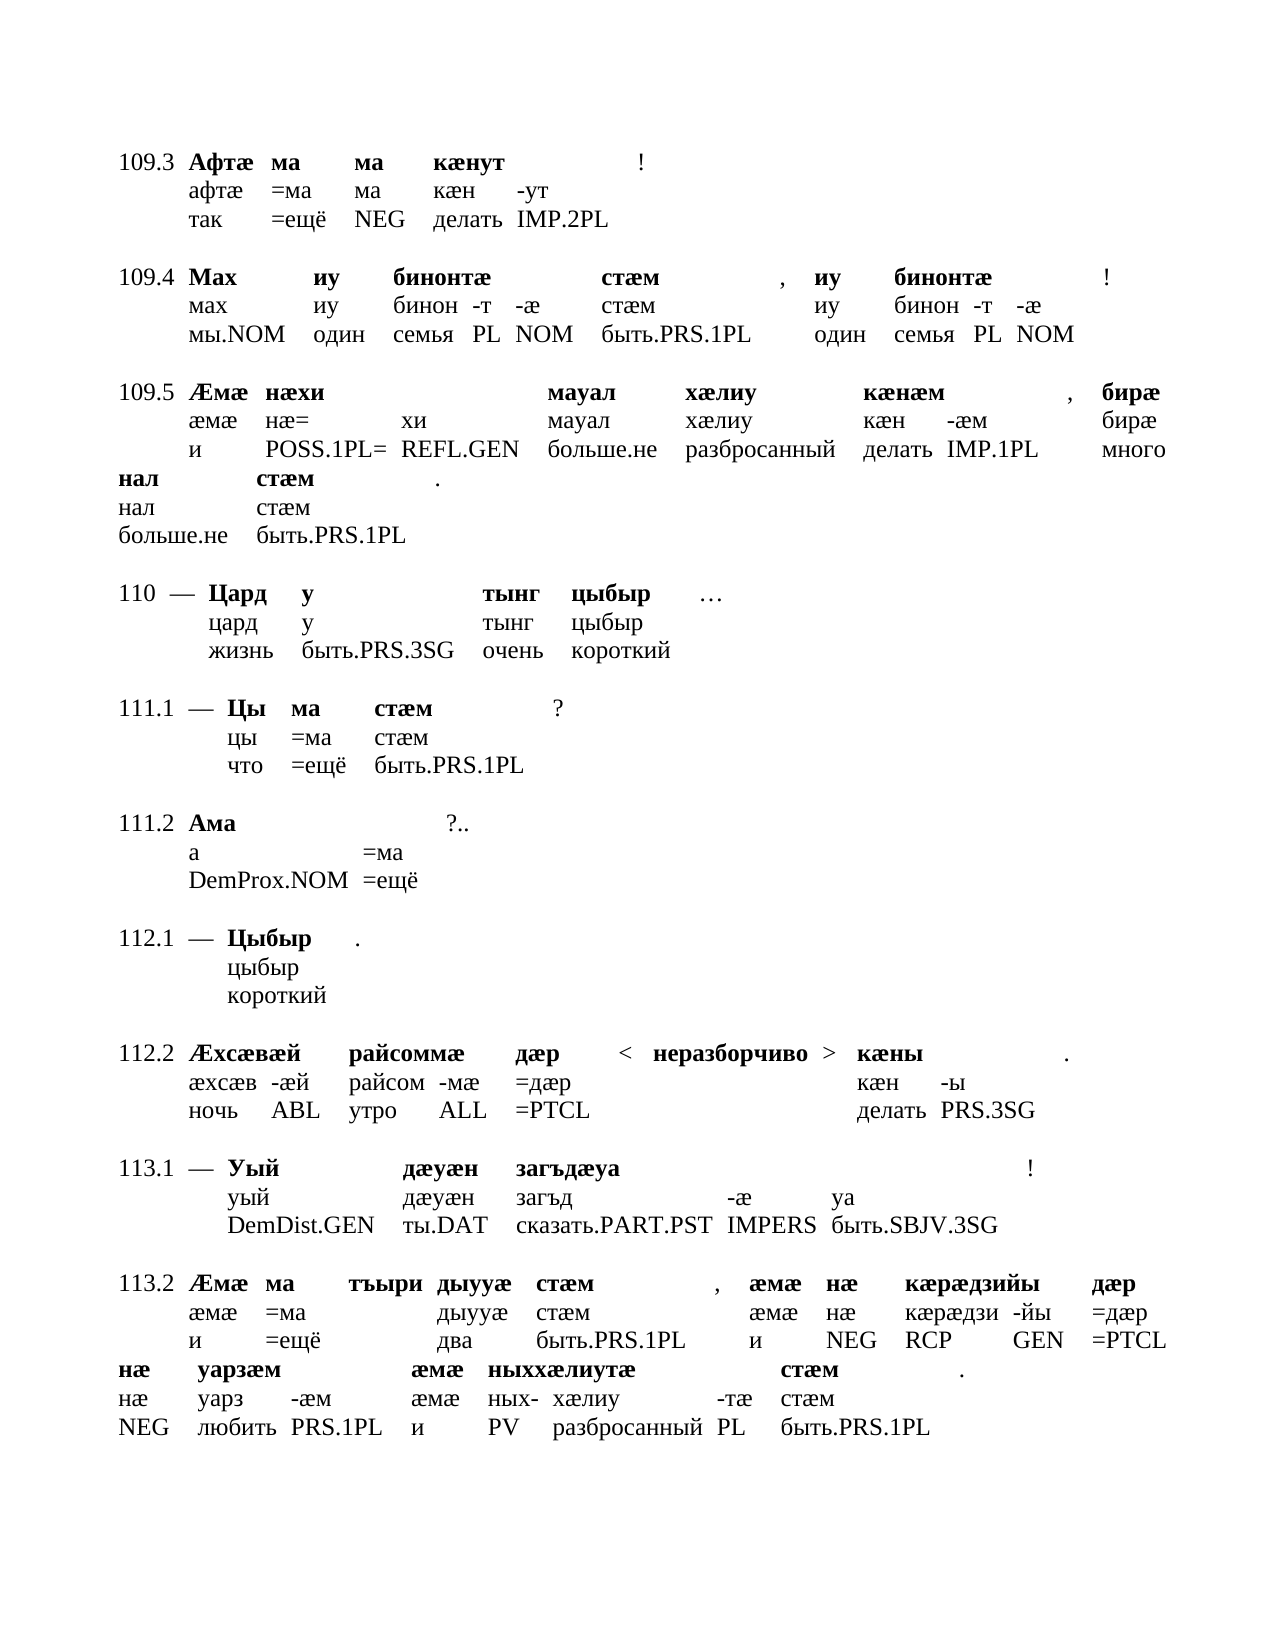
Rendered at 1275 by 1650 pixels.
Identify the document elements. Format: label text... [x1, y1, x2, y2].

text и [411, 1412, 460, 1441]
text -ут [517, 176, 609, 204]
text тынг [482, 578, 557, 607]
text нæ [826, 1297, 877, 1326]
text -æ [1016, 291, 1074, 319]
text цыбыр [571, 607, 671, 636]
text кæрæдзийы [905, 1268, 1078, 1297]
text больше.не [547, 434, 657, 463]
text ! [1026, 1153, 1047, 1182]
text Æмæ [188, 377, 251, 406]
text DemDist.GEN [227, 1211, 375, 1239]
text загъдæуа [516, 1153, 1012, 1182]
text PV [488, 1412, 539, 1441]
text так [188, 204, 243, 233]
text уарз [197, 1383, 277, 1412]
text =PTCL [515, 1096, 590, 1124]
text стæм [256, 492, 407, 521]
text 112.2 [118, 1038, 174, 1067]
text æмæ [749, 1268, 812, 1297]
text стæм [256, 463, 421, 492]
text -æ [727, 1182, 817, 1211]
text очень [482, 636, 543, 664]
text 111.2 [118, 808, 174, 837]
text Æмæ [188, 1268, 251, 1297]
text иу [313, 262, 379, 291]
text — [188, 1153, 213, 1170]
text ма [271, 147, 340, 176]
text и [188, 1326, 237, 1354]
text æмæ [188, 406, 237, 434]
text … [698, 578, 723, 607]
text ма [265, 1268, 334, 1297]
text кæны [857, 1038, 1049, 1067]
text — [169, 596, 194, 607]
text стæм [374, 693, 538, 722]
text стæм [780, 1383, 931, 1412]
text нæ [826, 1268, 891, 1297]
text цард [208, 607, 274, 636]
text PL [472, 319, 501, 348]
text , [1067, 377, 1088, 406]
text быть.PRS.1PL [780, 1412, 931, 1441]
text короткий [227, 981, 327, 1009]
text NOM [515, 319, 573, 348]
text -т [973, 291, 1002, 319]
text ! [637, 147, 658, 176]
text POSS.1PL= [265, 434, 387, 463]
text у [301, 578, 469, 607]
text IMPERS [727, 1211, 817, 1239]
text Цыбыр [227, 923, 341, 952]
text быть.PRS.1PL [374, 751, 525, 779]
text кæн [857, 1067, 927, 1096]
text . [1063, 1038, 1084, 1067]
text и [749, 1326, 798, 1354]
text нæ= [265, 406, 387, 434]
text быть.PRS.1PL [256, 521, 407, 549]
text 110 [118, 578, 156, 607]
text стæм [536, 1297, 686, 1326]
text райсом [348, 1067, 425, 1096]
text =дæр [1092, 1297, 1167, 1326]
text IMP.2PL [517, 204, 609, 233]
text =ма [265, 1297, 321, 1326]
text быть.SBJV.3SG [831, 1211, 998, 1239]
text много [1102, 434, 1166, 463]
text мауал [547, 406, 657, 434]
text нæ [118, 1383, 169, 1412]
text -ы [940, 1067, 1036, 1096]
text делать [863, 434, 933, 463]
text -æй [271, 1067, 321, 1096]
text у [301, 607, 455, 636]
text NEG [118, 1412, 169, 1441]
text 112.1 [118, 923, 174, 952]
text ныххæлиутæ [488, 1354, 767, 1383]
text -йы [1013, 1297, 1064, 1326]
text -тæ [717, 1383, 753, 1412]
text нæхи [265, 377, 533, 406]
text дæр [515, 1038, 604, 1067]
text . [958, 1354, 979, 1383]
text =PTCL [1092, 1326, 1167, 1354]
text семья [894, 319, 959, 348]
text æмæ [411, 1354, 474, 1383]
text делать [857, 1096, 927, 1124]
text =ещё [362, 866, 418, 894]
text бирæ [1102, 406, 1166, 434]
text стæм [374, 722, 525, 751]
text цыбыр [227, 952, 327, 981]
text быть.PRS.3SG [301, 636, 455, 664]
text уый [227, 1182, 375, 1211]
text хи [401, 406, 519, 434]
text нæ [118, 1354, 183, 1383]
text æмæ [411, 1383, 460, 1412]
text хæлиу [685, 377, 849, 406]
text жизнь [208, 636, 274, 664]
text RCP [905, 1326, 999, 1354]
text два [437, 1326, 508, 1354]
text =ещё [271, 204, 326, 233]
text =ма [271, 176, 326, 204]
text цыбыр [571, 578, 684, 607]
text Уый [227, 1153, 389, 1182]
text æмæ [188, 1297, 237, 1326]
text мы.NOM [188, 319, 286, 348]
text > [822, 1038, 843, 1067]
text PL [973, 319, 1002, 348]
text 109.5 [118, 377, 174, 406]
text ? [552, 693, 573, 722]
text короткий [571, 636, 671, 664]
text PL [717, 1412, 753, 1441]
text дæуæн [403, 1182, 488, 1211]
text ма [354, 147, 419, 176]
text утро [348, 1096, 425, 1124]
text 111.1 [118, 693, 174, 722]
text кæн [433, 176, 503, 204]
text PRS.3SG [940, 1096, 1036, 1124]
text нал [118, 492, 228, 521]
text мах [188, 291, 286, 319]
text бинон [393, 291, 458, 319]
text цы [227, 722, 263, 751]
text ма [354, 176, 406, 204]
text райсоммæ [348, 1038, 501, 1067]
text -т [472, 291, 501, 319]
text ма [291, 693, 360, 722]
text =дæр [515, 1067, 590, 1096]
text один [313, 319, 365, 348]
text а [188, 837, 349, 866]
text больше.не [118, 521, 228, 549]
text . [434, 463, 455, 492]
text ты.DAT [403, 1211, 488, 1239]
text =ма [291, 722, 346, 751]
text ! [1102, 262, 1123, 291]
text Афтæ [188, 147, 257, 176]
text быть.PRS.1PL [536, 1326, 686, 1354]
text 109.3 [118, 147, 174, 176]
text ночь [188, 1096, 257, 1124]
text дæр [1092, 1268, 1181, 1297]
text иу [814, 262, 880, 291]
text тъыри [348, 1268, 423, 1297]
text бинонтæ [393, 262, 587, 291]
text =ещё [291, 751, 346, 779]
text NEG [354, 204, 406, 233]
text мауал [547, 377, 671, 406]
text стæм [780, 1354, 945, 1383]
text -мæ [439, 1067, 487, 1096]
text NEG [826, 1326, 877, 1354]
text Æхсæвæй [188, 1038, 335, 1067]
text делать [433, 204, 503, 233]
text , [779, 262, 800, 291]
text Цы [227, 693, 277, 722]
text хæлиу [685, 406, 836, 434]
text тынг [482, 607, 543, 636]
text -æм [947, 406, 1039, 434]
text семья [393, 319, 458, 348]
text разбросанный [552, 1412, 703, 1441]
text уарзæм [197, 1354, 397, 1383]
text хæлиу [552, 1383, 703, 1412]
text ных- [488, 1383, 539, 1412]
text NOM [1016, 319, 1074, 348]
text бинонтæ [894, 262, 1088, 291]
text сказать.PART.PST [516, 1211, 713, 1239]
text нал [118, 463, 242, 492]
text Цард [208, 578, 288, 607]
text и [188, 434, 237, 463]
text кæрæдзи [905, 1297, 999, 1326]
text ?.. [446, 808, 469, 837]
text стæм [601, 262, 766, 291]
text Мах [188, 262, 299, 291]
text афтæ [188, 176, 243, 204]
text =ма [362, 837, 418, 866]
text REFL.GEN [401, 434, 519, 463]
text GEN [1013, 1326, 1064, 1354]
text PRS.1PL [291, 1412, 383, 1441]
text Ама [188, 808, 432, 837]
text ALL [439, 1096, 487, 1124]
text IMP.1PL [947, 434, 1039, 463]
text иу [814, 291, 866, 319]
text 109.4 [118, 262, 174, 291]
text стæм [601, 291, 752, 319]
text DemProx.NOM [188, 866, 349, 894]
text неразборчиво [653, 1038, 808, 1067]
text иу [313, 291, 365, 319]
text æмæ [749, 1297, 798, 1326]
text , [714, 1268, 735, 1297]
text — [188, 1171, 213, 1182]
text — [188, 941, 213, 952]
text . [354, 923, 375, 952]
text — [188, 693, 213, 710]
text ABL [271, 1096, 321, 1124]
text кæнут [433, 147, 623, 176]
text загъд [516, 1182, 713, 1211]
text разбросанный [685, 434, 836, 463]
text -æ [515, 291, 573, 319]
text дæуæн [403, 1153, 502, 1182]
text быть.PRS.1PL [601, 319, 752, 348]
text уа [831, 1182, 998, 1211]
text дыууæ [437, 1268, 522, 1297]
text -æм [291, 1383, 383, 1412]
text < [618, 1038, 639, 1067]
text кæн [863, 406, 933, 434]
text — [169, 578, 194, 595]
text любить [197, 1412, 277, 1441]
text =ещё [265, 1326, 321, 1354]
text бирæ [1102, 377, 1180, 406]
text бинон [894, 291, 959, 319]
text 113.1 [118, 1153, 174, 1182]
text 113.2 [118, 1268, 174, 1297]
text — [188, 711, 213, 722]
text æхсæв [188, 1067, 257, 1096]
text кæнæм [863, 377, 1053, 406]
text — [188, 923, 213, 940]
text дыууæ [437, 1297, 508, 1326]
text один [814, 319, 866, 348]
text стæм [536, 1268, 700, 1297]
text что [227, 751, 263, 779]
